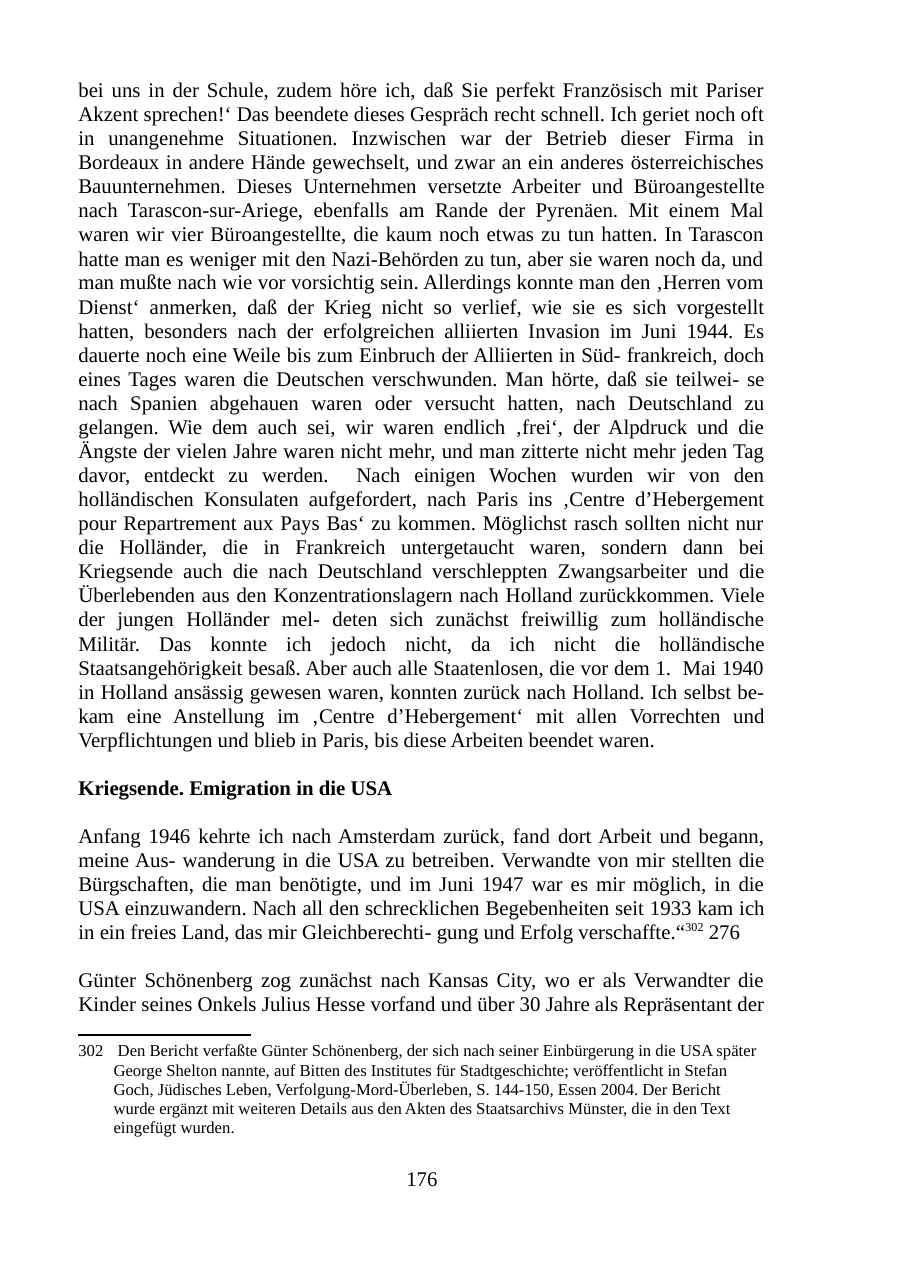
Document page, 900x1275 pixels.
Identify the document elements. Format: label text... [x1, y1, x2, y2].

text Kriegsende. Emigration in die USA [78, 776, 765, 800]
text bei uns in der Schule, zudem höre ich, daß Sie perfekt Französisch mit Pariser Akzent sprechen!‘ Das beendete dieses Gespräch recht schnell. Ich geriet noch oft in unangenehme Situationen. Inzwischen war der Betrieb dieser Firma in Bordeaux in andere Hände gewechselt, und zwar an ein anderes österreichisches Bauunternehmen. Dieses Unternehmen versetzte Arbeiter und Büroangestellte nach Tarascon-sur-Ariege, ebenfalls am Rande der Pyrenäen. Mit einem Mal waren wir vier Büroangestellte, die kaum noch etwas zu tun hatten. In Tarascon hatte man es weniger mit den Nazi-Behörden zu tun, aber sie waren noch da, und man mußte nach wie vor vorsichtig sein. Allerdings konnte man den ‚Herren vom Dienst‘ anmerken, daß der Krieg nicht so verlief, wie sie es sich vorgestellt hatten, besonders nach der erfolgreichen alliierten Invasion im Juni 1944. Es dauerte noch eine Weile bis zum Einbruch der Alliierten in Süd- frankreich, doch eines Tages waren die Deutschen verschwunden. Man hörte, daß sie teilwei- se nach Spanien abgehauen waren oder versucht hatten, nach Deutschland zu gelangen. Wie dem auch sei, wir waren endlich ‚frei‘, der Alpdruck und die Ängste der vielen Jahre waren nicht mehr, und man zitterte nicht mehr jeden Tag davor, entdeckt zu werden. Nach einigen Wochen wurden wir von den holländischen Konsulaten aufgefordert, nach Paris ins ‚Centre d’Hebergement pour Repartrement aux Pays Bas‘ zu kommen. Möglichst rasch sollten nicht nur die Holländer, die in Frankreich untergetaucht waren, sondern dann bei Kriegsende auch die nach Deutschland verschleppten Zwangsarbeiter und die Überlebenden aus den Konzentrationslagern nach Holland zurückkommen. Viele der jungen Holländer mel- deten sich zunächst freiwillig zum holländische Militär. Das konnte ich jedoch nicht, da ich nicht die holländische Staatsangehörigkeit besaß. Aber auch alle Staatenlosen, die vor dem 1. Mai 1940 in Holland ansässig gewesen waren, konnten zurück nach Holland. Ich selbst be- kam eine Anstellung im ‚Centre d’Hebergement‘ mit allen Vorrechten und Verpflichtungen und blieb in Paris, bis diese Arbeiten beendet waren. [78, 78, 765, 752]
text Günter Schönenberg zog zunächst nach Kansas City, wo er als Verwandter die Kinder seines Onkels Julius Hesse vorfand und über 30 Jahre als Repräsentant der [78, 968, 765, 1016]
text Den Bericht verfaßte Günter Schönenberg, der sich nach seiner Einbürgerung in die USA später George Shelton nannte, auf Bitten des Institutes für Stadtgeschichte; veröffentlicht in Stefan Goch, Jüdisches Leben, Verfolgung-Mord-Überleben, S. 144-150, Essen 2004. Der Bericht wurde ergänzt mit weiteren Details aus den Akten des Staatsarchivs Münster, die in den Text eingefügt wurden. [78, 1041, 765, 1137]
text Anfang 1946 kehrte ich nach Amsterdam zurück, fand dort Arbeit und begann, meine Aus- wanderung in die USA zu betreiben. Verwandte von mir stellten die Bürgschaften, die man benötigte, und im Juni 1947 war es mir möglich, in die USA einzuwandern. Nach all den schrecklichen Begebenheiten seit 1933 kam ich in ein freies Land, das mir Gleichberechti- gung und Erfolg verschaffte.“ 276 [78, 824, 765, 944]
